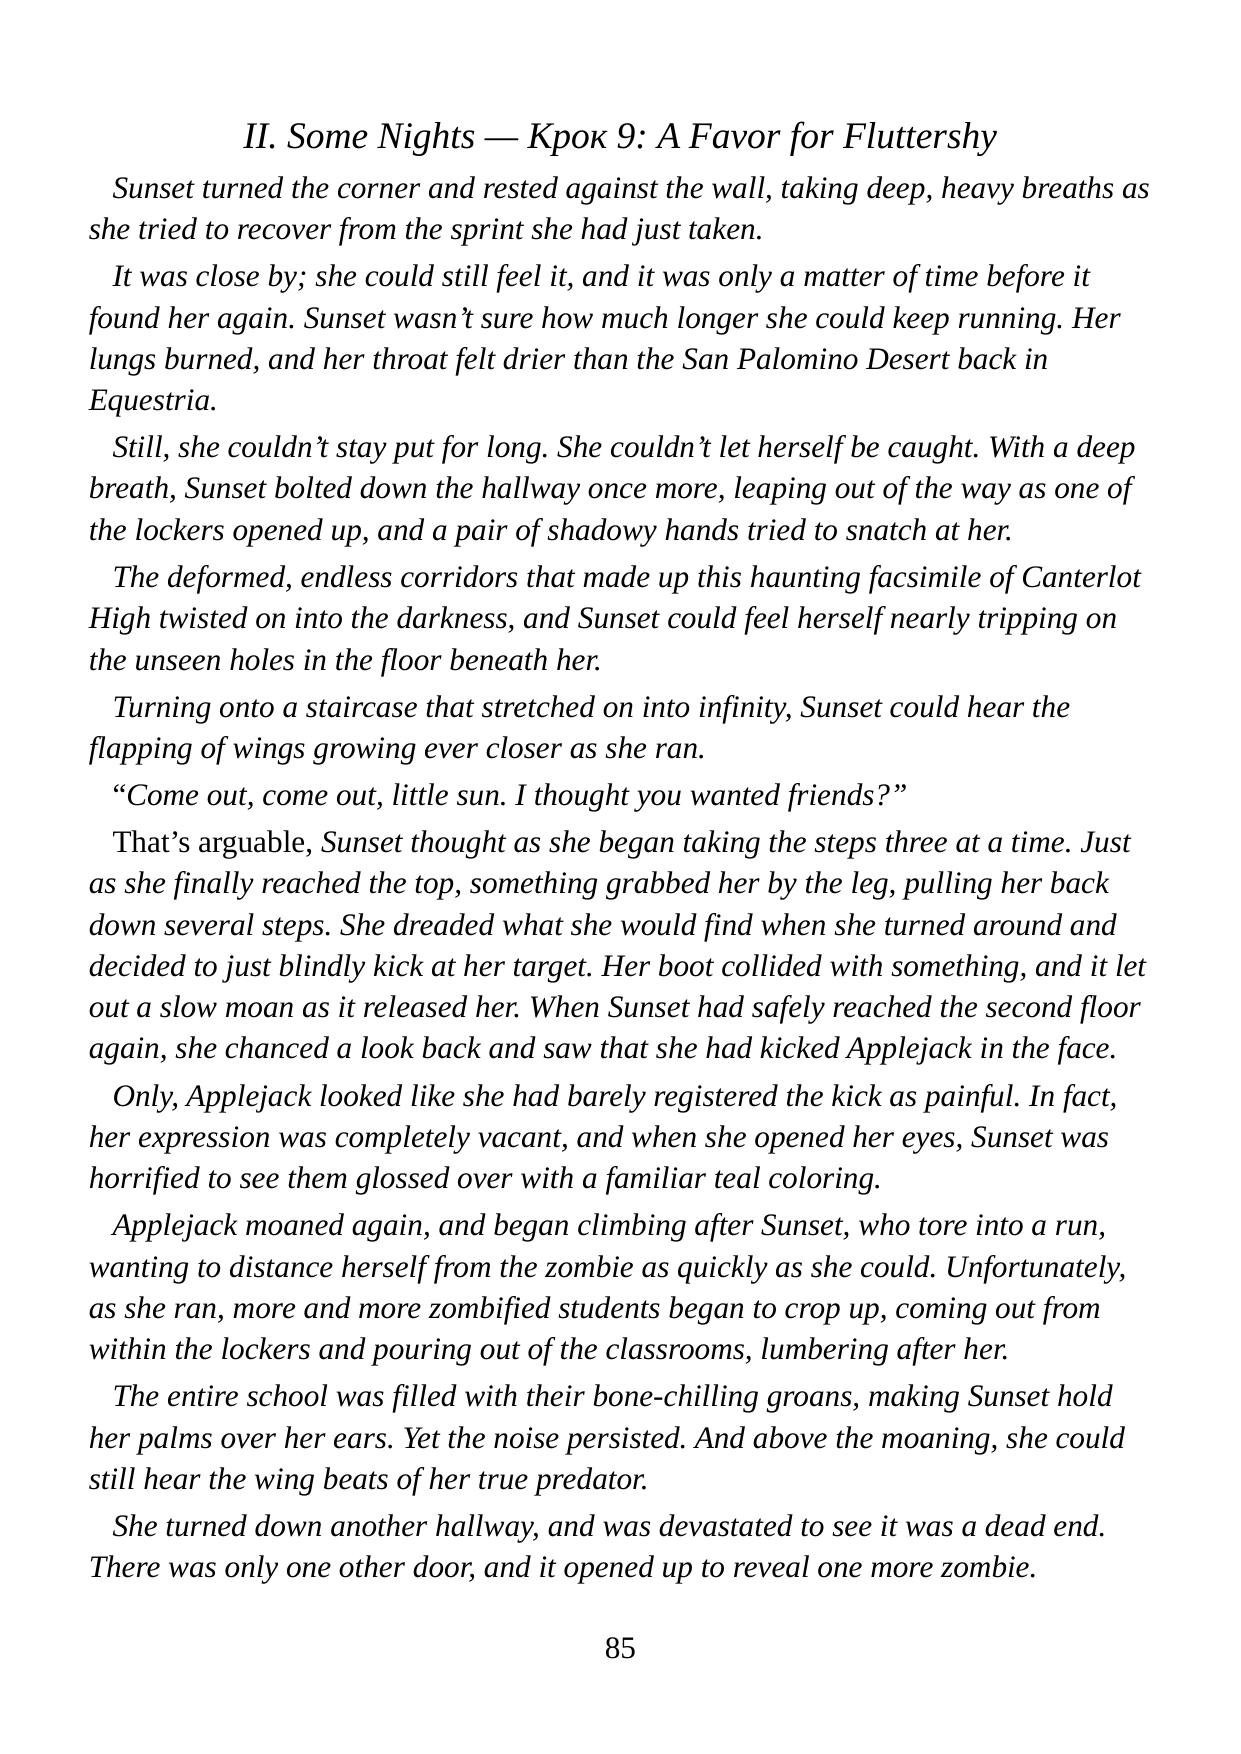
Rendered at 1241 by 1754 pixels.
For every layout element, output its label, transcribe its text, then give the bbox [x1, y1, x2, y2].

text Turning onto a staircase that stretched on into infinity, Sunset could hear the flapping of wings growing ever closer as she ran. [88, 688, 1152, 765]
text Only, Applejack looked like she had barely registered the kick as painful. In fact, her expression was completely vacant, and when she opened her eyes, Sunset was horrified to see them glossed over with a familiar teal coloring. [88, 1077, 1152, 1195]
text Applejack moaned again, and began climbing after Sunset, who tore into a run, wanting to distance herself from the zombie as quickly as she could. Unfortunately, as she ran, more and more zombified students began to crop up, coming out from within the lockers and pouring out of the classrooms, lumbering after her. [88, 1207, 1152, 1366]
text The deformed, endless corridors that made up this haunting facsimile of Canterlot High twisted on into the darkness, and Sunset could feel herself nearly tripping on the unseen holes in the floor beneath her. [88, 558, 1152, 677]
text “Come out, come out, little sun. I thought you wanted friends?” [88, 776, 1152, 812]
text That’s arguable, Sunset thought as she began taking the steps three at a time. Just as she finally reached the top, something grabbed her by the leg, pulling her back down several steps. She dreaded what she would find when she turned around and decided to just blindly kick at her target. Her boot collided with something, and it let out a slow moan as it released her. When Sunset had safely reached the second floor again, she chanced a look back and saw that she had kicked Applejack in the face. [88, 823, 1152, 1066]
text Still, she couldn’t stay put for long. She couldn’t let herself be caught. With a deep breath, Sunset bolted down the hallway once more, leaping out of the way as one of the lockers opened up, and a pair of shadowy hands tried to snatch at her. [88, 428, 1152, 547]
text Sunset turned the corner and rested against the wall, taking deep, heavy breaths as she tried to recover from the sprint she had just taken. [88, 169, 1152, 246]
text She turned down another hallway, and was devastated to see it was a dead end. There was only one other door, and it opened up to reveal one more zombie. [88, 1507, 1152, 1584]
subtitle II. Some Nights — Крок 9: A Favor for Fluttershy [88, 113, 1152, 157]
text It was close by; she could still feel it, and it was only a matter of time before it found her again. Sunset wasn’t sure how much longer she could keep running. Her lungs burned, and her throat felt drier than the San Palomino Desert back in Equestria. [88, 258, 1152, 417]
text The entire school was filled with their bone-chilling groans, making Sunset hold her palms over her ears. Yet the noise persisted. And above the moaning, she could still hear the wing beats of her true predator. [88, 1378, 1152, 1496]
